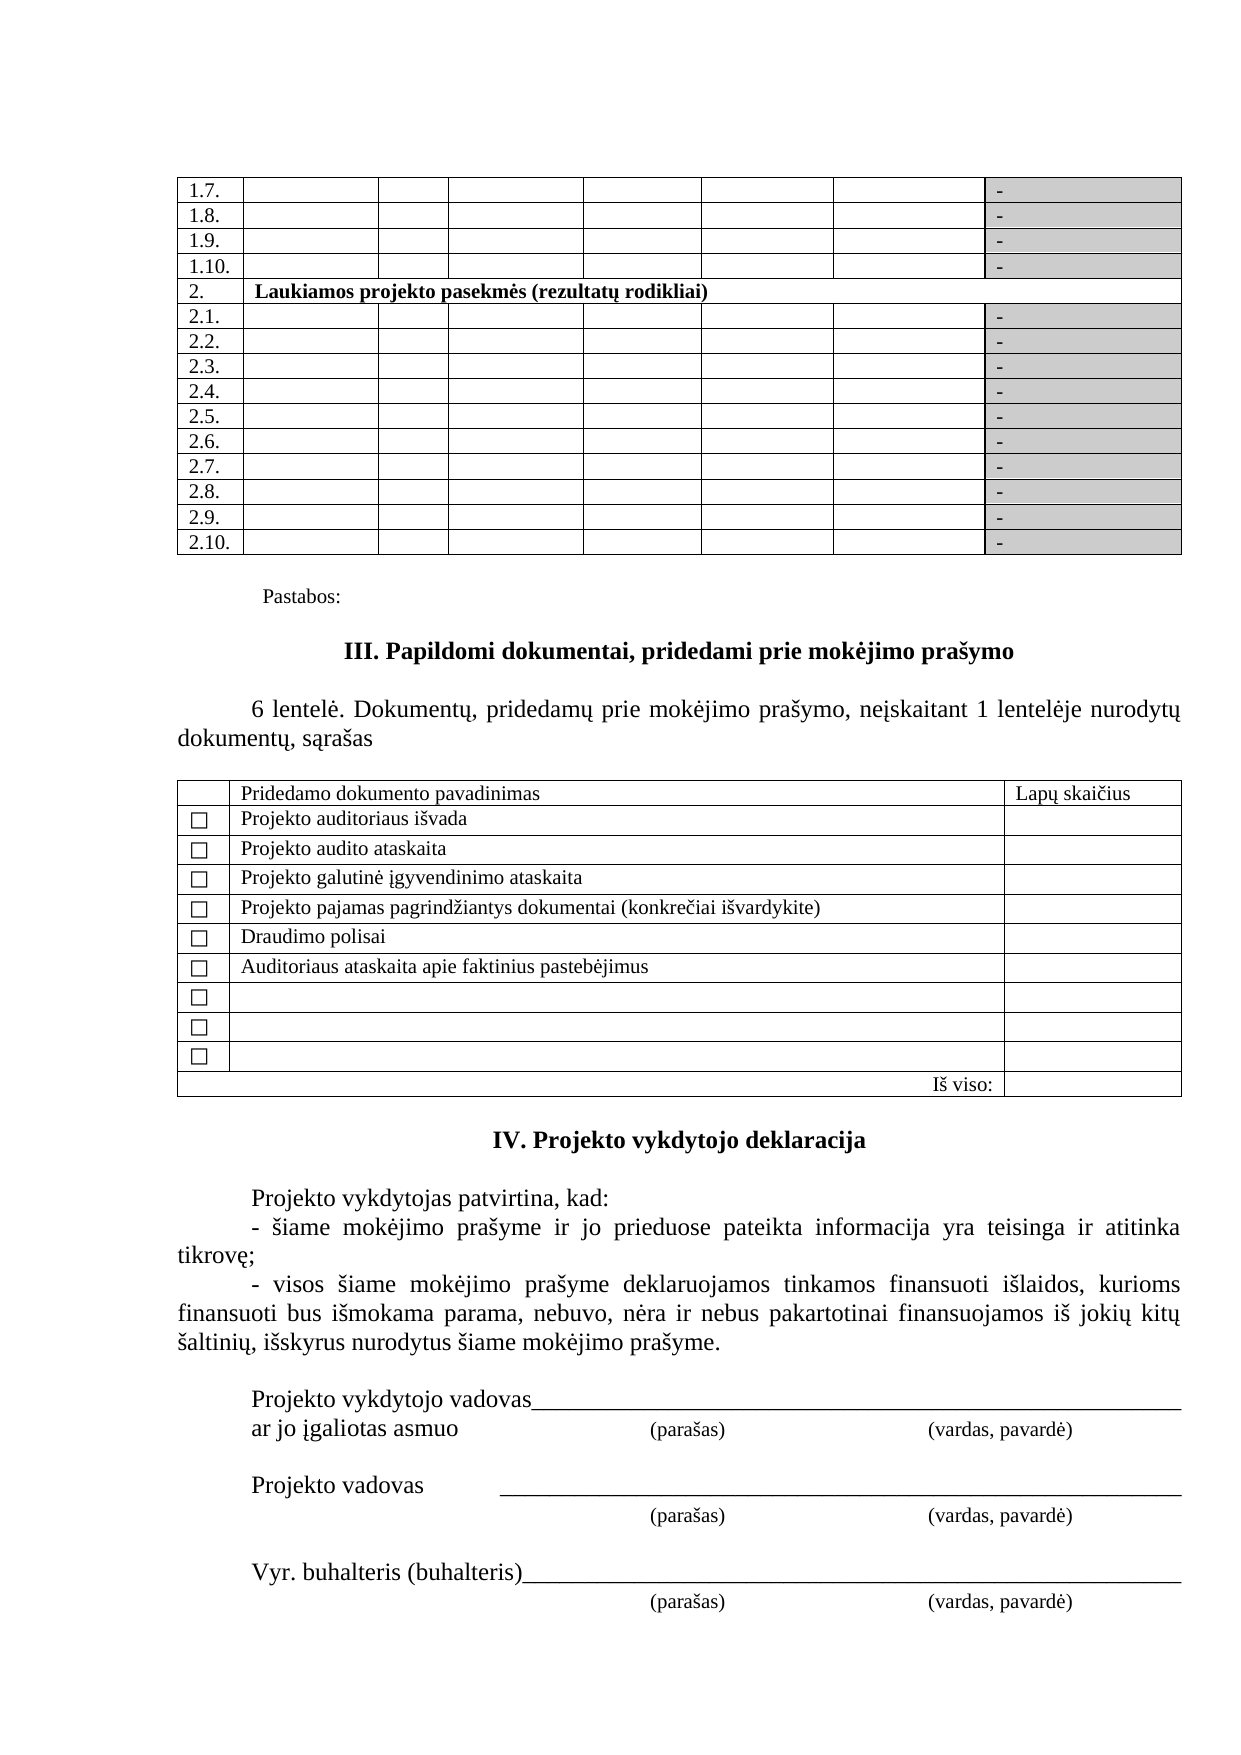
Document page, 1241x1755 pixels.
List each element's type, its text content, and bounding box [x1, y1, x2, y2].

table_cell - [986, 178, 1181, 202]
table_cell [584, 254, 701, 278]
table_cell - [986, 229, 1181, 252]
table_cell [244, 254, 378, 278]
table_cell Projekto auditoriaus išvada [230, 806, 1004, 835]
table_cell [244, 354, 378, 378]
table_cell [449, 404, 583, 428]
table_cell [1005, 924, 1181, 953]
table_cell [1005, 983, 1181, 1012]
table_cell 2.8. [178, 480, 243, 503]
table_cell [834, 530, 984, 554]
table_cell [702, 530, 833, 554]
table_cell [1005, 1013, 1181, 1041]
table_cell [584, 429, 701, 453]
table_cell [702, 354, 833, 378]
table_cell [379, 329, 448, 353]
table_cell [834, 505, 984, 529]
text III. Papildomi dokumentai, pridedami prie mokėjimo prašymo [177, 636, 1181, 665]
table_cell [584, 454, 701, 478]
table_cell [834, 254, 984, 278]
table_cell [449, 454, 583, 478]
table_cell [244, 229, 378, 252]
table_cell 2.2. [178, 329, 243, 353]
text - visos šiame mokėjimo prašyme deklaruojamos tinkamos finansuoti išlaidos, kurioms finansuoti bus išmokama parama, nebuvo, nėra ir nebus pakartotinai finansuojamos iš jokių kitų šaltinių, išskyrus nurodytus šiame mokėjimo prašyme. [177, 1269, 1181, 1355]
table_cell [584, 530, 701, 554]
table_cell [244, 480, 378, 503]
table_cell ⬜ [178, 1042, 229, 1071]
table_cell [834, 480, 984, 503]
table_cell ⬜ [178, 895, 229, 923]
table_cell [449, 354, 583, 378]
table_cell [244, 505, 378, 529]
table_cell [449, 254, 583, 278]
table_cell [449, 178, 583, 202]
text 6 lentelė. Dokumentų, pridedamų prie mokėjimo prašymo, neįskaitant 1 lentelėje nurodytų dokumentų, sąrašas [177, 694, 1181, 751]
table_cell ⬜ [178, 1013, 229, 1041]
table_cell [702, 178, 833, 202]
table_cell [1005, 806, 1181, 835]
table_cell [702, 404, 833, 428]
table_cell [1005, 954, 1181, 982]
table_cell [834, 178, 984, 202]
table_cell [379, 429, 448, 453]
table_cell Projekto audito ataskaita [230, 836, 1004, 864]
table_cell [379, 203, 448, 227]
table_cell 2.3. [178, 354, 243, 378]
table_cell - [986, 354, 1181, 378]
table_cell [449, 429, 583, 453]
text - šiame mokėjimo prašyme ir jo prieduose pateikta informacija yra teisinga ir atitinka tikrovę; [177, 1212, 1181, 1269]
table_cell 2. [178, 279, 243, 303]
text Projekto vykdytojo vadovas [177, 1384, 1181, 1413]
table_cell - [986, 530, 1181, 554]
table_cell - [986, 203, 1181, 227]
table_header Pridedamo dokumento pavadinimas [230, 781, 1004, 805]
table_cell [584, 379, 701, 403]
table_cell 2.4. [178, 379, 243, 403]
table_cell - [986, 454, 1181, 478]
table_cell 2.1. [178, 304, 243, 328]
table_cell [702, 229, 833, 252]
table_cell Projekto galutinė įgyvendinimo ataskaita [230, 865, 1004, 894]
table_cell [584, 178, 701, 202]
table_cell - [986, 480, 1181, 503]
table_cell [244, 404, 378, 428]
table_cell - [986, 304, 1181, 328]
table_cell 1.10. [178, 254, 243, 278]
table_cell [230, 1013, 1004, 1041]
table_cell - [986, 404, 1181, 428]
table_cell 2.5. [178, 404, 243, 428]
table_cell [584, 203, 701, 227]
table_cell [834, 329, 984, 353]
table_cell [1005, 865, 1181, 894]
table_cell [244, 429, 378, 453]
table_cell [1005, 895, 1181, 923]
table_cell 2.7. [178, 454, 243, 478]
table_cell [244, 329, 378, 353]
table_cell [702, 304, 833, 328]
table_cell [584, 329, 701, 353]
table_cell [1005, 836, 1181, 864]
table_cell [379, 379, 448, 403]
table_header Pastabos: [177, 584, 1181, 608]
table_cell [379, 454, 448, 478]
table_cell [244, 304, 378, 328]
table_cell [230, 983, 1004, 1012]
table_cell 2.6. [178, 429, 243, 453]
text Vyr. buhalteris (buhalteris) [177, 1557, 1181, 1585]
table_cell Iš viso: [178, 1072, 1004, 1096]
table_cell ⬜ [178, 924, 229, 953]
table_cell [702, 254, 833, 278]
table_cell [449, 379, 583, 403]
table_cell [702, 454, 833, 478]
table_cell [834, 304, 984, 328]
table_cell [379, 530, 448, 554]
text Projekto vykdytojas patvirtina, kad: [177, 1183, 1181, 1212]
table_cell [379, 178, 448, 202]
table_cell [449, 505, 583, 529]
table_cell [449, 329, 583, 353]
table_cell [584, 304, 701, 328]
text (parašas) (vardas, pavardė) [177, 1585, 1181, 1614]
table_cell ⬜ [178, 836, 229, 864]
table_cell [702, 429, 833, 453]
table_cell ⬜ [178, 865, 229, 894]
text (parašas) (vardas, pavardė) [177, 1499, 1181, 1528]
table_cell 2.10. [178, 530, 243, 554]
table_cell - [986, 379, 1181, 403]
table_cell [449, 480, 583, 503]
table_cell Projekto pajamas pagrindžiantys dokumentai (konkrečiai išvardykite) [230, 895, 1004, 923]
table_header Lapų skaičius [1005, 781, 1181, 805]
table_cell ⬜ [178, 806, 229, 835]
table_cell [702, 379, 833, 403]
table_cell [379, 304, 448, 328]
table_cell [584, 480, 701, 503]
table_cell [379, 404, 448, 428]
table_cell [1005, 1042, 1181, 1071]
table_cell 2.9. [178, 505, 243, 529]
table_cell - [986, 505, 1181, 529]
table_cell Auditoriaus ataskaita apie faktinius pastebėjimus [230, 954, 1004, 982]
table_cell [834, 203, 984, 227]
table_cell [244, 530, 378, 554]
table_cell - [986, 429, 1181, 453]
table_cell [702, 480, 833, 503]
text Projekto vadovas [177, 1470, 1181, 1499]
table_cell [449, 203, 583, 227]
table_cell [834, 404, 984, 428]
table_cell [834, 429, 984, 453]
table_cell [379, 229, 448, 252]
table_cell [230, 1042, 1004, 1071]
table_cell [379, 480, 448, 503]
table_cell [244, 203, 378, 227]
table_cell ⬜ [178, 954, 229, 982]
text IV. Projekto vykdytojo deklaracija [177, 1125, 1181, 1154]
table_cell [1005, 1072, 1181, 1096]
table_cell 1.8. [178, 203, 243, 227]
table_cell [702, 505, 833, 529]
table_cell [244, 178, 378, 202]
table_cell - [986, 254, 1181, 278]
table_cell Draudimo polisai [230, 924, 1004, 953]
table_cell [702, 203, 833, 227]
table_cell Laukiamos projekto pasekmės (rezultatų rodikliai) [244, 279, 1181, 303]
table_cell [449, 530, 583, 554]
table_cell [584, 354, 701, 378]
table_cell [834, 454, 984, 478]
table_cell [449, 229, 583, 252]
table_cell [244, 454, 378, 478]
table_cell ⬜ [178, 983, 229, 1012]
table_cell [379, 505, 448, 529]
table_cell [379, 354, 448, 378]
table_cell 1.7. [178, 178, 243, 202]
table_header [178, 781, 229, 805]
table_cell [702, 329, 833, 353]
table_cell [834, 229, 984, 252]
table_cell [244, 379, 378, 403]
table_cell [834, 354, 984, 378]
table_cell [584, 505, 701, 529]
table_cell [584, 404, 701, 428]
table_cell [449, 304, 583, 328]
table_cell [834, 379, 984, 403]
table_cell [584, 229, 701, 252]
table_cell - [986, 329, 1181, 353]
table_cell 1.9. [178, 229, 243, 252]
table_cell [379, 254, 448, 278]
text ar jo įgaliotas asmuo (parašas) (vardas, pavardė) [177, 1413, 1181, 1442]
